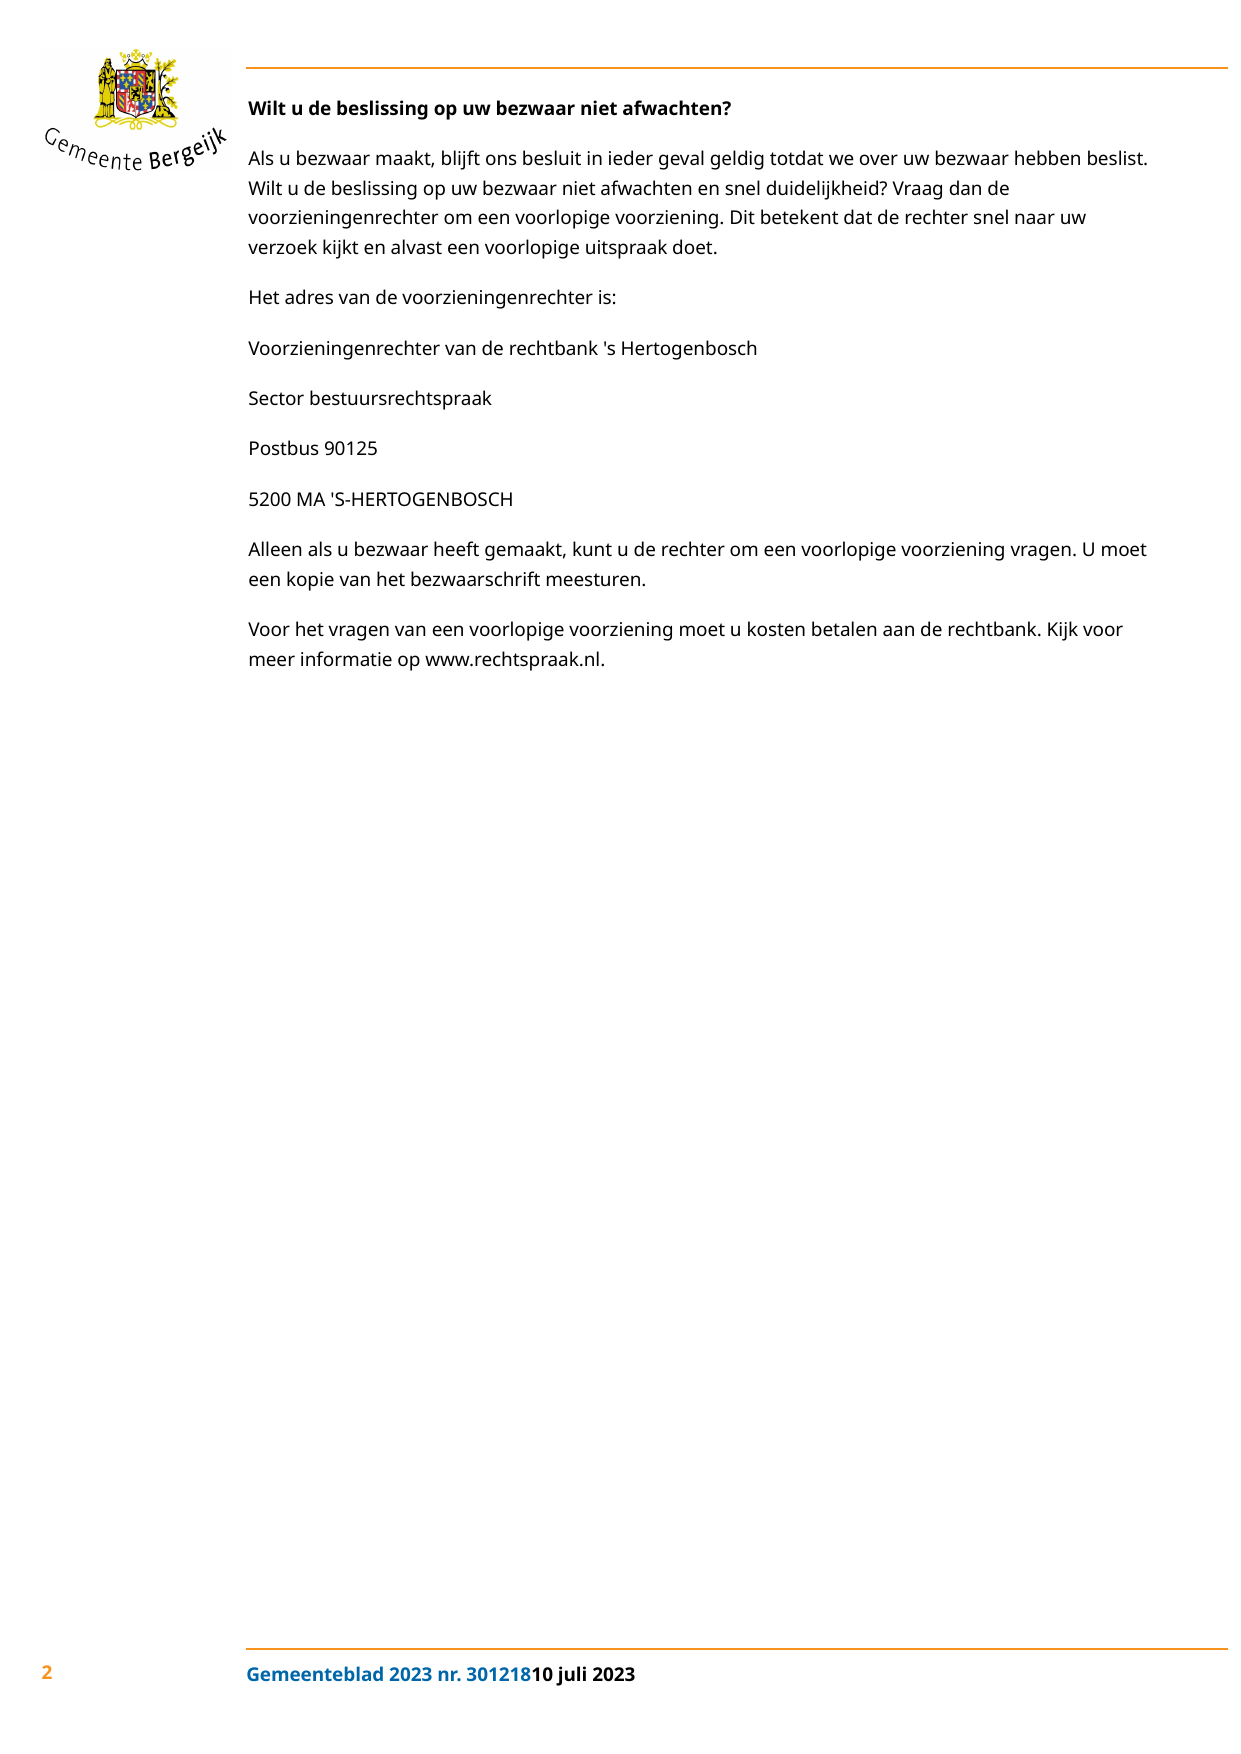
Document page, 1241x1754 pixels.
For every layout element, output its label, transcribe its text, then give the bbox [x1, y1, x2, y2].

text 5200 MA 'S-HERTOGENBOSCH [248, 486, 1152, 512]
text Wilt u de beslissing op uw bezwaar niet afwachten? [248, 95, 1152, 121]
text Voorzieningenrechter van de rechtbank 's Hertogenbosch [248, 335, 1152, 361]
text Alleen als u bezwaar heeft gemaakt, kunt u de rechter om een voorlopige voorziening vragen. U moet een kopie van het bezwaarschrift meesturen. [248, 536, 1152, 592]
text Als u bezwaar maakt, blijft ons besluit in ieder geval geldig totdat we over uw bezwaar hebben beslist. Wilt u de beslissing op uw bezwaar niet afwachten en snel duidelijkheid? Vraag dan de voorzieningenrechter om een voorlopige voorziening. Dit betekent dat de rechter snel naar uw verzoek kijkt en alvast een voorlopige uitspraak doet. [248, 145, 1152, 260]
text Voor het vragen van een voorlopige voorziening moet u kosten betalen aan de rechtbank. Kijk voor meer informatie op www.rechtspraak.nl. [248, 616, 1152, 672]
text Sector bestuursrechtspraak [248, 385, 1152, 411]
text Het adres van de voorzieningenrechter is: [248, 284, 1152, 310]
picture [41, 47, 231, 172]
text Postbus 90125 [248, 436, 1152, 461]
